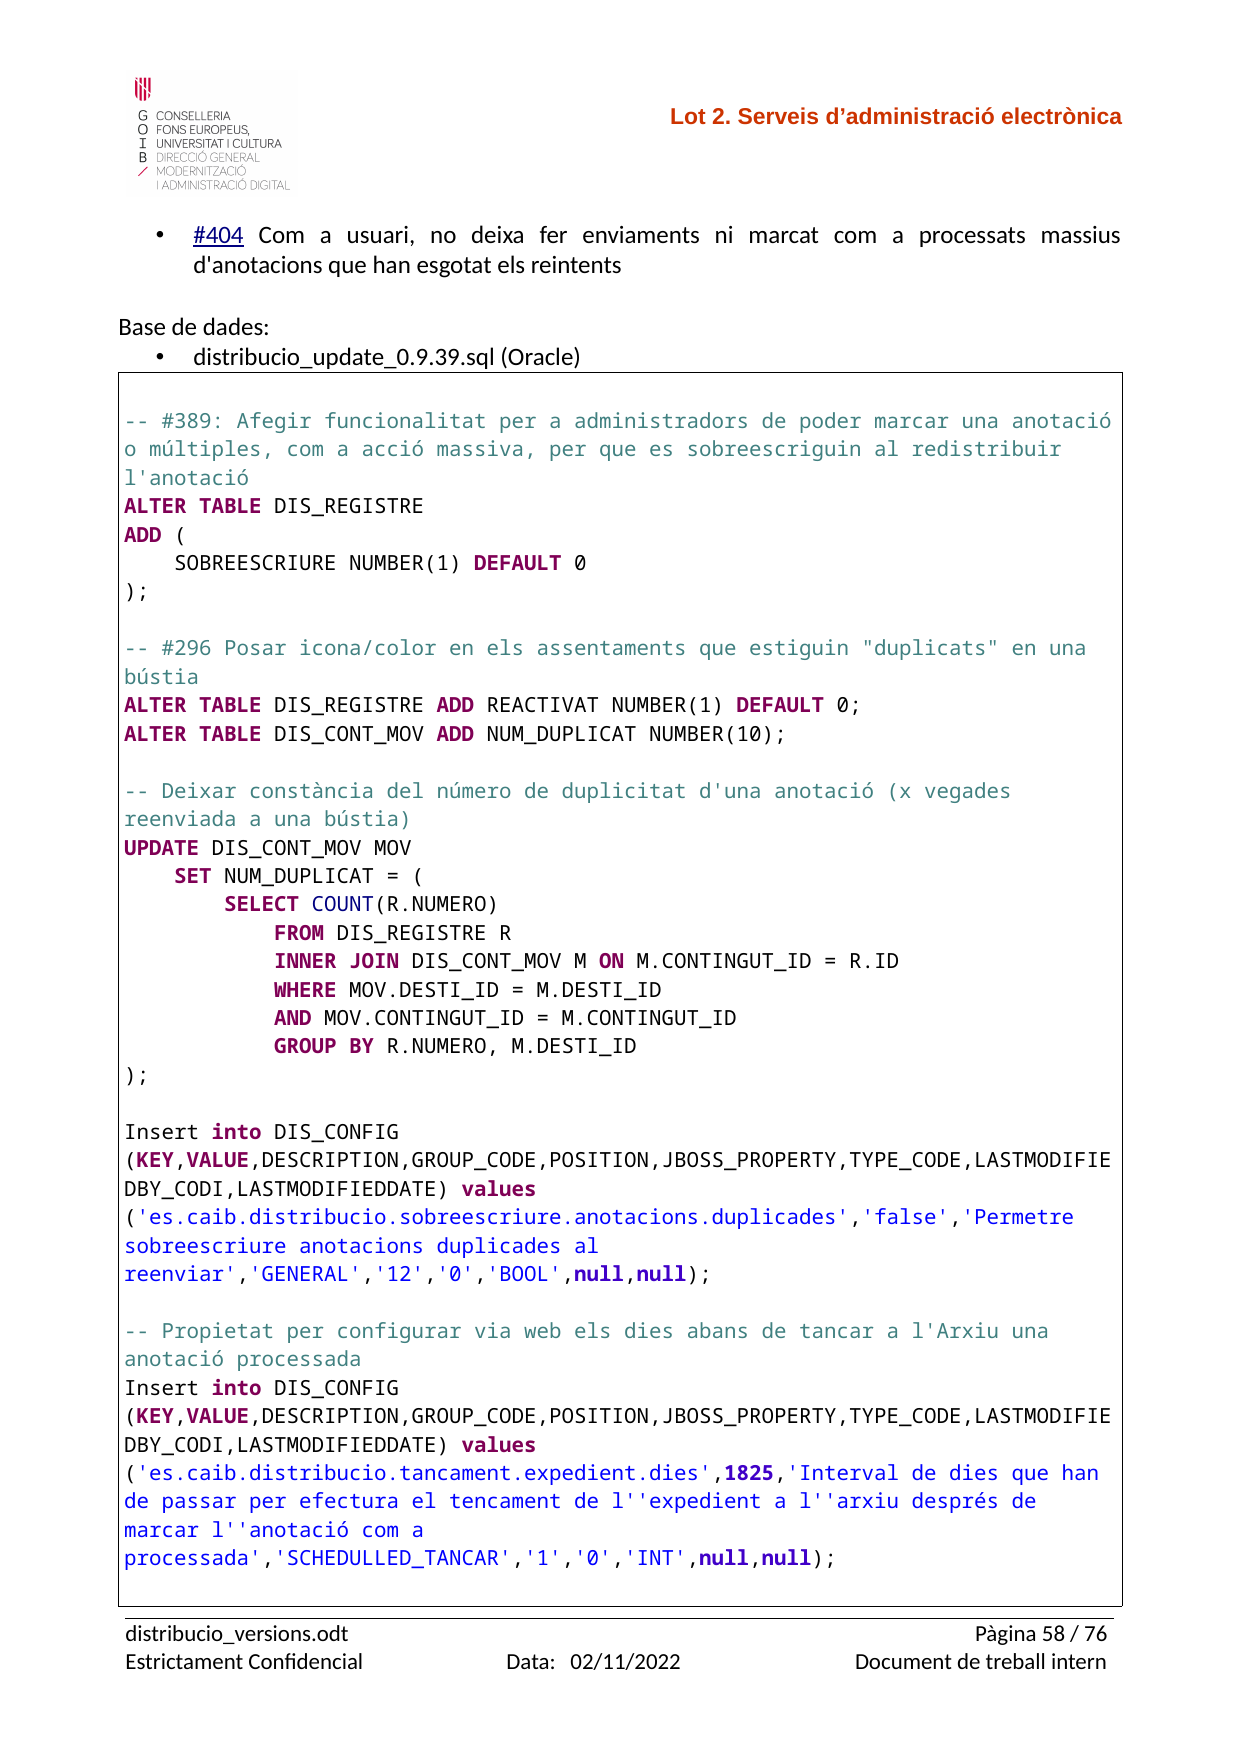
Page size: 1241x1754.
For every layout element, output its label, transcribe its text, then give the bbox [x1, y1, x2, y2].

picture [126, 70, 299, 197]
text Base de dades: [118, 311, 1122, 341]
list distribucio_update_0.9.39.sql (Oracle) [156, 341, 1122, 372]
table_header -- #389: Afegir funcionalitat per a administradors de poder marcar una anotació o múltiples, com a acció massiva, per que es sobreescriguin al redistribuir l'anotació ALTER TABLE DIS_REGISTRE ADD ( SOBREESCRIURE NUMBER(1) DEFAULT 0 ); -- #296 Posar icona/color en els assentaments que estiguin "duplicats" en una bústia ALTER TABLE DIS_REGISTRE ADD REACTIVAT NUMBER(1) DEFAULT 0; ALTER TABLE DIS_CONT_MOV ADD NUM_DUPLICAT NUMBER(10); -- Deixar constància del número de duplicitat d'una anotació (x vegades reenviada a una bústia) UPDATE DIS_CONT_MOV MOV SET NUM_DUPLICAT = ( SELECT COUNT(R.NUMERO) FROM DIS_REGISTRE R INNER JOIN DIS_CONT_MOV M ON M.CONTINGUT_ID = R.ID WHERE MOV.DESTI_ID = M.DESTI_ID AND MOV.CONTINGUT_ID = M.CONTINGUT_ID GROUP BY R.NUMERO, M.DESTI_ID ); Insert into DIS_CONFIG (KEY,VALUE,DESCRIPTION,GROUP_CODE,POSITION,JBOSS_PROPERTY,TYPE_CODE,LASTMODIFIEDBY_CODI,LASTMODIFIEDDATE) values ('es.caib.distribucio.sobreescriure.anotacions.duplicades','false','Permetre sobreescriure anotacions duplicades al reenviar','GENERAL','12','0','BOOL',null,null); -- Propietat per configurar via web els dies abans de tancar a l'Arxiu una anotació processada Insert into DIS_CONFIG (KEY,VALUE,DESCRIPTION,GROUP_CODE,POSITION,JBOSS_PROPERTY,TYPE_CODE,LASTMODIFIEDBY_CODI,LASTMODIFIEDDATE) values ('es.caib.distribucio.tancament.expedient.dies',1825,'Interval de dies que han de passar per efectura el tencament de l''expedient a l''arxiu després de marcar l''anotació com a processada','SCHEDULLED_TANCAR','1','0','INT',null,null); [119, 373, 1122, 1606]
list #404 Com a usuari, no deixa fer enviaments ni marcat com a processats massius d'anotacions que han esgotat els reintents [156, 219, 1122, 280]
